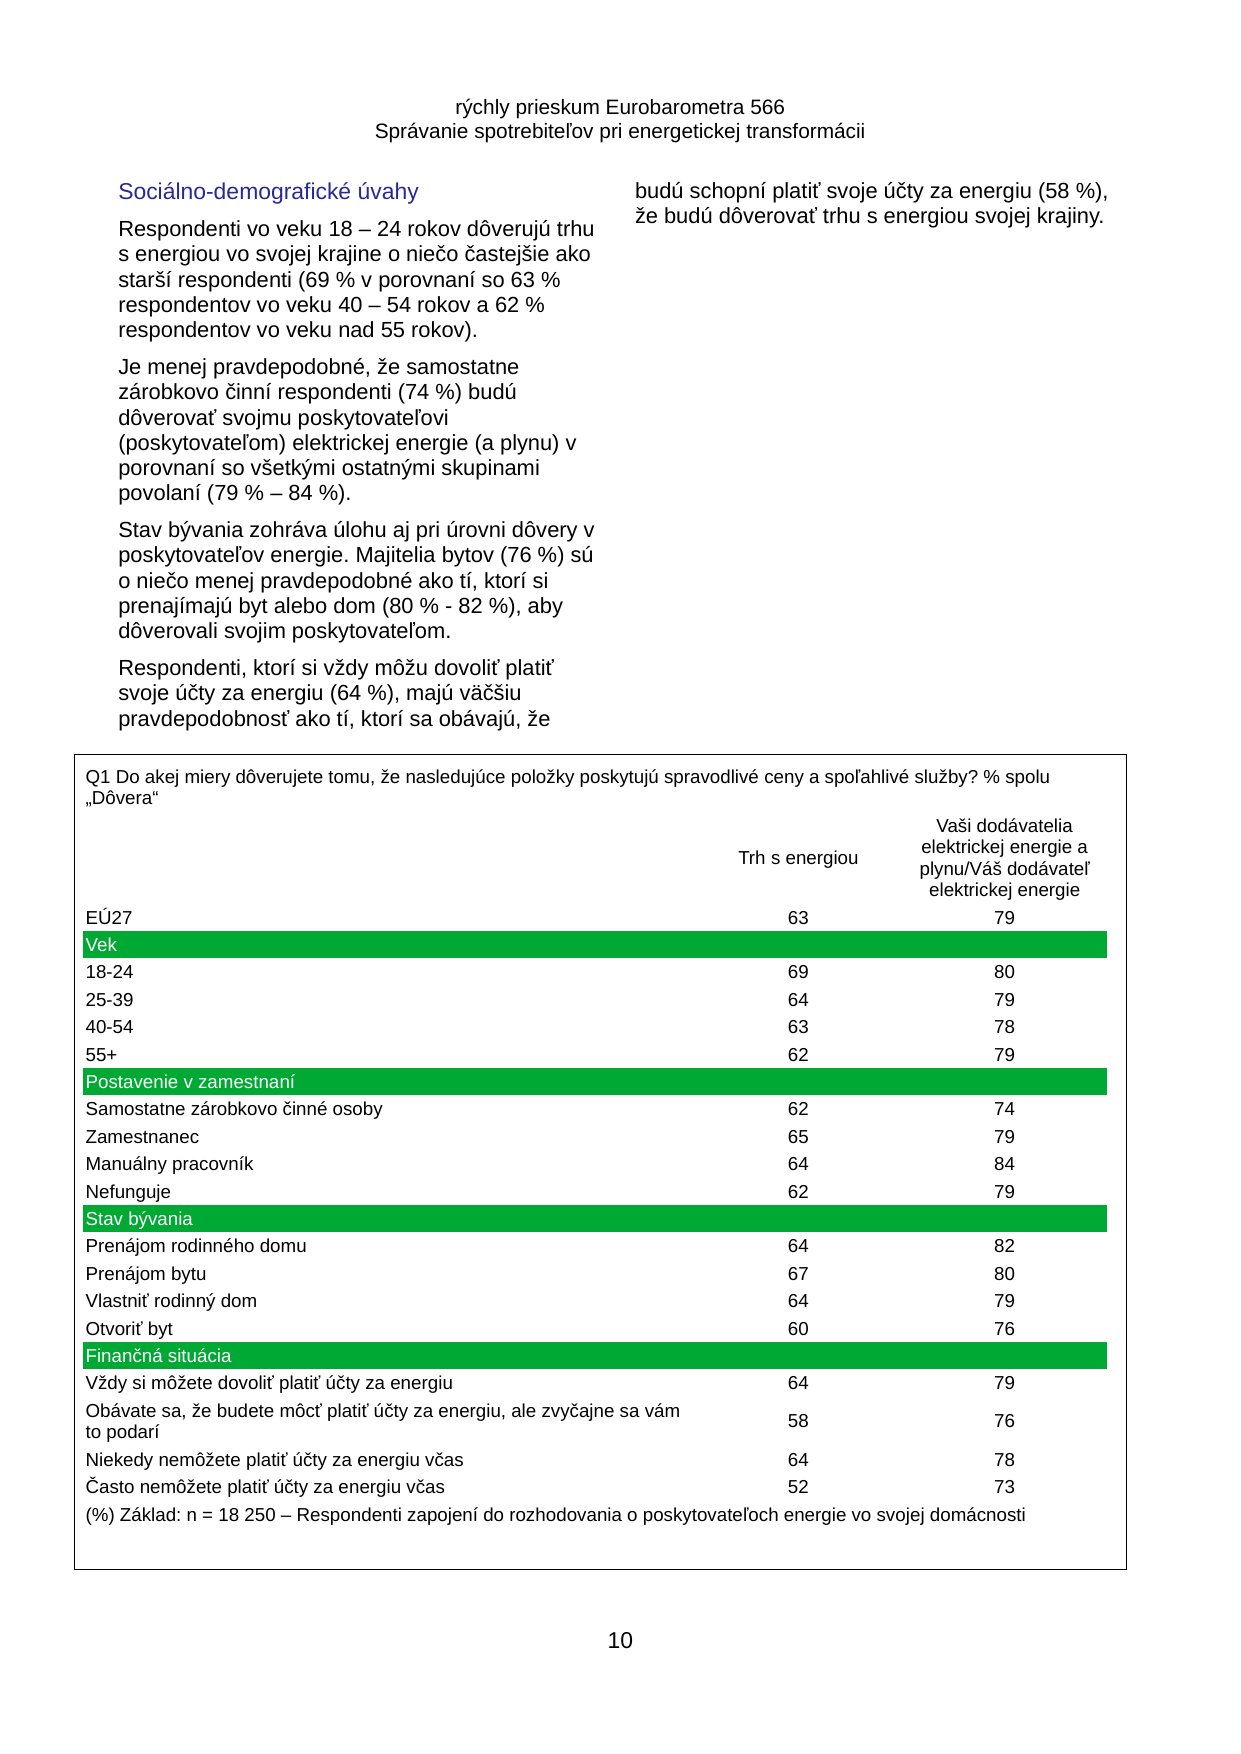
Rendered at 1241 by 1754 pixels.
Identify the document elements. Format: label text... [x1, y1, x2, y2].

table_cell Trh s energiou [695, 811, 901, 903]
table_cell [695, 1068, 901, 1095]
table_cell Manuálny pracovník [83, 1150, 695, 1177]
table_cell Často nemôžete platiť účty za energiu včas [83, 1473, 695, 1500]
text Sociálno-demografické úvahy [118, 178, 605, 204]
table_cell 79 [901, 904, 1107, 931]
table_cell 25-39 [83, 986, 695, 1013]
table_cell [695, 931, 901, 958]
table_cell 63 [695, 904, 901, 931]
table_cell 79 [901, 986, 1107, 1013]
table_cell 55+ [83, 1041, 695, 1068]
text [75, 755, 1126, 1569]
table_cell 63 [695, 1013, 901, 1041]
table_cell 65 [695, 1123, 901, 1150]
table_cell Vaši dodávatelia elektrickej energie a plynu/Váš dodávateľ elektrickej energie [901, 811, 1107, 903]
table_cell Vlastniť rodinný dom [83, 1287, 695, 1314]
table_cell EÚ27 [83, 904, 695, 931]
table_cell Otvoriť byt [83, 1315, 695, 1342]
table_cell 64 [695, 1446, 901, 1473]
table_cell [695, 1205, 901, 1232]
table_cell 60 [695, 1315, 901, 1342]
table_cell 62 [695, 1178, 901, 1205]
text Je menej pravdepodobné, že samostatne zárobkovo činní respondenti (74 %) budú dôverovať svojmu poskytovateľovi (poskytovateľom) elektrickej energie (a plynu) v porovnaní so všetkými ostatnými skupinami povolaní (79 % – 84 %). [118, 354, 605, 505]
table_cell 67 [695, 1260, 901, 1287]
table_cell 76 [901, 1397, 1107, 1446]
table_cell 79 [901, 1287, 1107, 1314]
table_cell 58 [695, 1397, 901, 1446]
table_cell 78 [901, 1446, 1107, 1473]
table_cell 64 [695, 1150, 901, 1177]
table_cell 64 [695, 986, 901, 1013]
table_cell 79 [901, 1369, 1107, 1397]
table_cell [83, 811, 695, 903]
table_cell [901, 931, 1107, 958]
table_cell 79 [901, 1123, 1107, 1150]
table_cell Prenájom rodinného domu [83, 1232, 695, 1260]
table_cell 73 [901, 1473, 1107, 1500]
table_cell 64 [695, 1287, 901, 1314]
text Stav bývania zohráva úlohu aj pri úrovni dôvery v poskytovateľov energie. Majitelia bytov (76 %) sú o niečo menej pravdepodobné ako tí, ktorí si prenajímajú byt alebo dom (80 % - 82 %), aby dôverovali svojim poskytovateľom. [118, 517, 605, 643]
table_header Q1 Do akej miery dôverujete tomu, že nasledujúce položky poskytujú spravodlivé ceny a spoľahlivé služby? % spolu „Dôvera“ [83, 763, 1107, 811]
text Respondenti, ktorí si vždy môžu dovoliť platiť svoje účty za energiu (64 %), majú väčšiu pravdepodobnosť ako tí, ktorí sa obávajú, že [118, 655, 605, 731]
table_cell Samostatne zárobkovo činné osoby [83, 1095, 695, 1123]
table_cell Nefunguje [83, 1178, 695, 1205]
table_cell Obávate sa, že budete môcť platiť účty za energiu, ale zvyčajne sa vám to podarí [83, 1397, 695, 1446]
table_cell 80 [901, 958, 1107, 986]
table_cell 62 [695, 1041, 901, 1068]
table_cell Vždy si môžete dovoliť platiť účty za energiu [83, 1369, 695, 1397]
table_cell [901, 1342, 1107, 1369]
table_cell Zamestnanec [83, 1123, 695, 1150]
table_cell 69 [695, 958, 901, 986]
table_cell [901, 1205, 1107, 1232]
table_cell 79 [901, 1178, 1107, 1205]
table_cell [901, 1068, 1107, 1095]
table_cell 64 [695, 1369, 901, 1397]
text Respondenti vo veku 18 – 24 rokov dôverujú trhu s energiou vo svojej krajine o niečo častejšie ako starší respondenti (69 % v porovnaní so 63 % respondentov vo veku 40 – 54 rokov a 62 % respondentov vo veku nad 55 rokov). [118, 216, 605, 342]
table_cell Stav bývania [83, 1205, 695, 1232]
table_cell 76 [901, 1315, 1107, 1342]
table_cell 79 [901, 1041, 1107, 1068]
table_cell Vek [83, 931, 695, 958]
table_cell 62 [695, 1095, 901, 1123]
table_cell Finančná situácia [83, 1342, 695, 1369]
table_cell Prenájom bytu [83, 1260, 695, 1287]
table_cell 64 [695, 1232, 901, 1260]
table_cell 80 [901, 1260, 1107, 1287]
table_cell 78 [901, 1013, 1107, 1041]
table_cell 40-54 [83, 1013, 695, 1041]
table_cell 18-24 [83, 958, 695, 986]
table_cell 74 [901, 1095, 1107, 1123]
table_cell [695, 1342, 901, 1369]
table_cell Postavenie v zamestnaní [83, 1068, 695, 1095]
text budú schopní platiť svoje účty za energiu (58 %), že budú dôverovať trhu s energiou svojej krajiny. [635, 178, 1122, 228]
table_cell 52 [695, 1473, 901, 1500]
table_cell 84 [901, 1150, 1107, 1177]
table_cell (%) Základ: n = 18 250 – Respondenti zapojení do rozhodovania o poskytovateľoch energie vo svojej domácnosti [83, 1500, 1107, 1528]
table_cell Niekedy nemôžete platiť účty za energiu včas [83, 1446, 695, 1473]
table_cell 82 [901, 1232, 1107, 1260]
